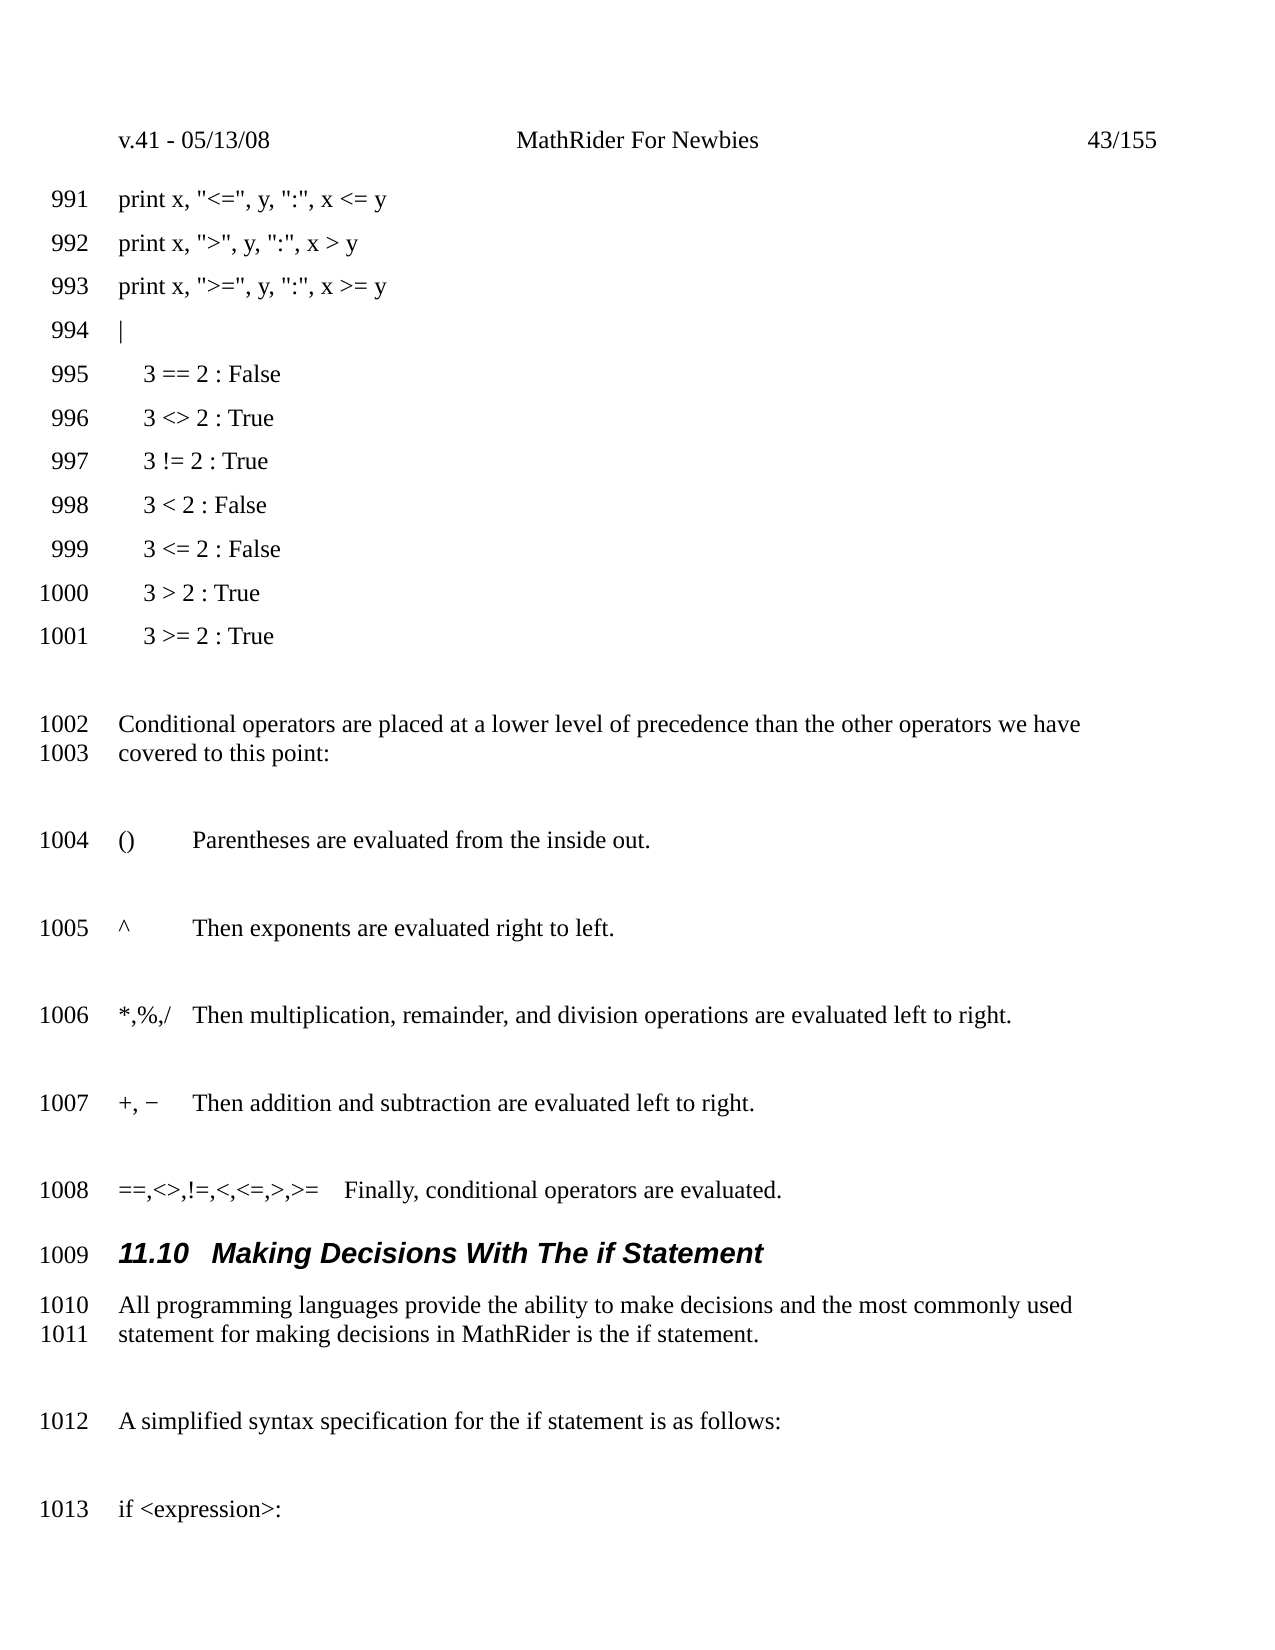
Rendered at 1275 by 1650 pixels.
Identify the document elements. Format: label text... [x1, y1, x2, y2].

text print x, ">=", y, ":", x >= y [118, 271, 1157, 300]
text 3 != 2 : True [118, 446, 1157, 475]
text ^ Then exponents are evaluated right to left. [118, 913, 1157, 941]
text *,%,/ Then multiplication, remainder, and division operations are evaluated left to right. [118, 1000, 1157, 1029]
text 3 > 2 : True [118, 578, 1157, 606]
text A simplified syntax specification for the if statement is as follows: [118, 1406, 1157, 1435]
text print x, "<=", y, ":", x <= y [118, 184, 1157, 213]
subtitle Making Decisions With The if Statement [118, 1236, 1157, 1270]
text | [118, 315, 1157, 344]
text if <expression>: [118, 1494, 1157, 1522]
text 3 < 2 : False [118, 490, 1157, 519]
text All programming languages provide the ability to make decisions and the most commonly used statement for making decisions in MathRider is the if statement. [118, 1290, 1157, 1347]
text +, − Then addition and subtraction are evaluated left to right. [118, 1088, 1157, 1116]
text 3 >= 2 : True [118, 621, 1157, 650]
text 3 == 2 : False [118, 359, 1157, 388]
text 3 <> 2 : True [118, 403, 1157, 431]
text () Parentheses are evaluated from the inside out. [118, 825, 1157, 854]
text ==,<>,!=,<,<=,>,>= Finally, conditional operators are evaluated. [118, 1175, 1157, 1204]
text print x, ">", y, ":", x > y [118, 228, 1157, 256]
text Conditional operators are placed at a lower level of precedence than the other operators we have covered to this point: [118, 709, 1157, 766]
text 3 <= 2 : False [118, 534, 1157, 563]
